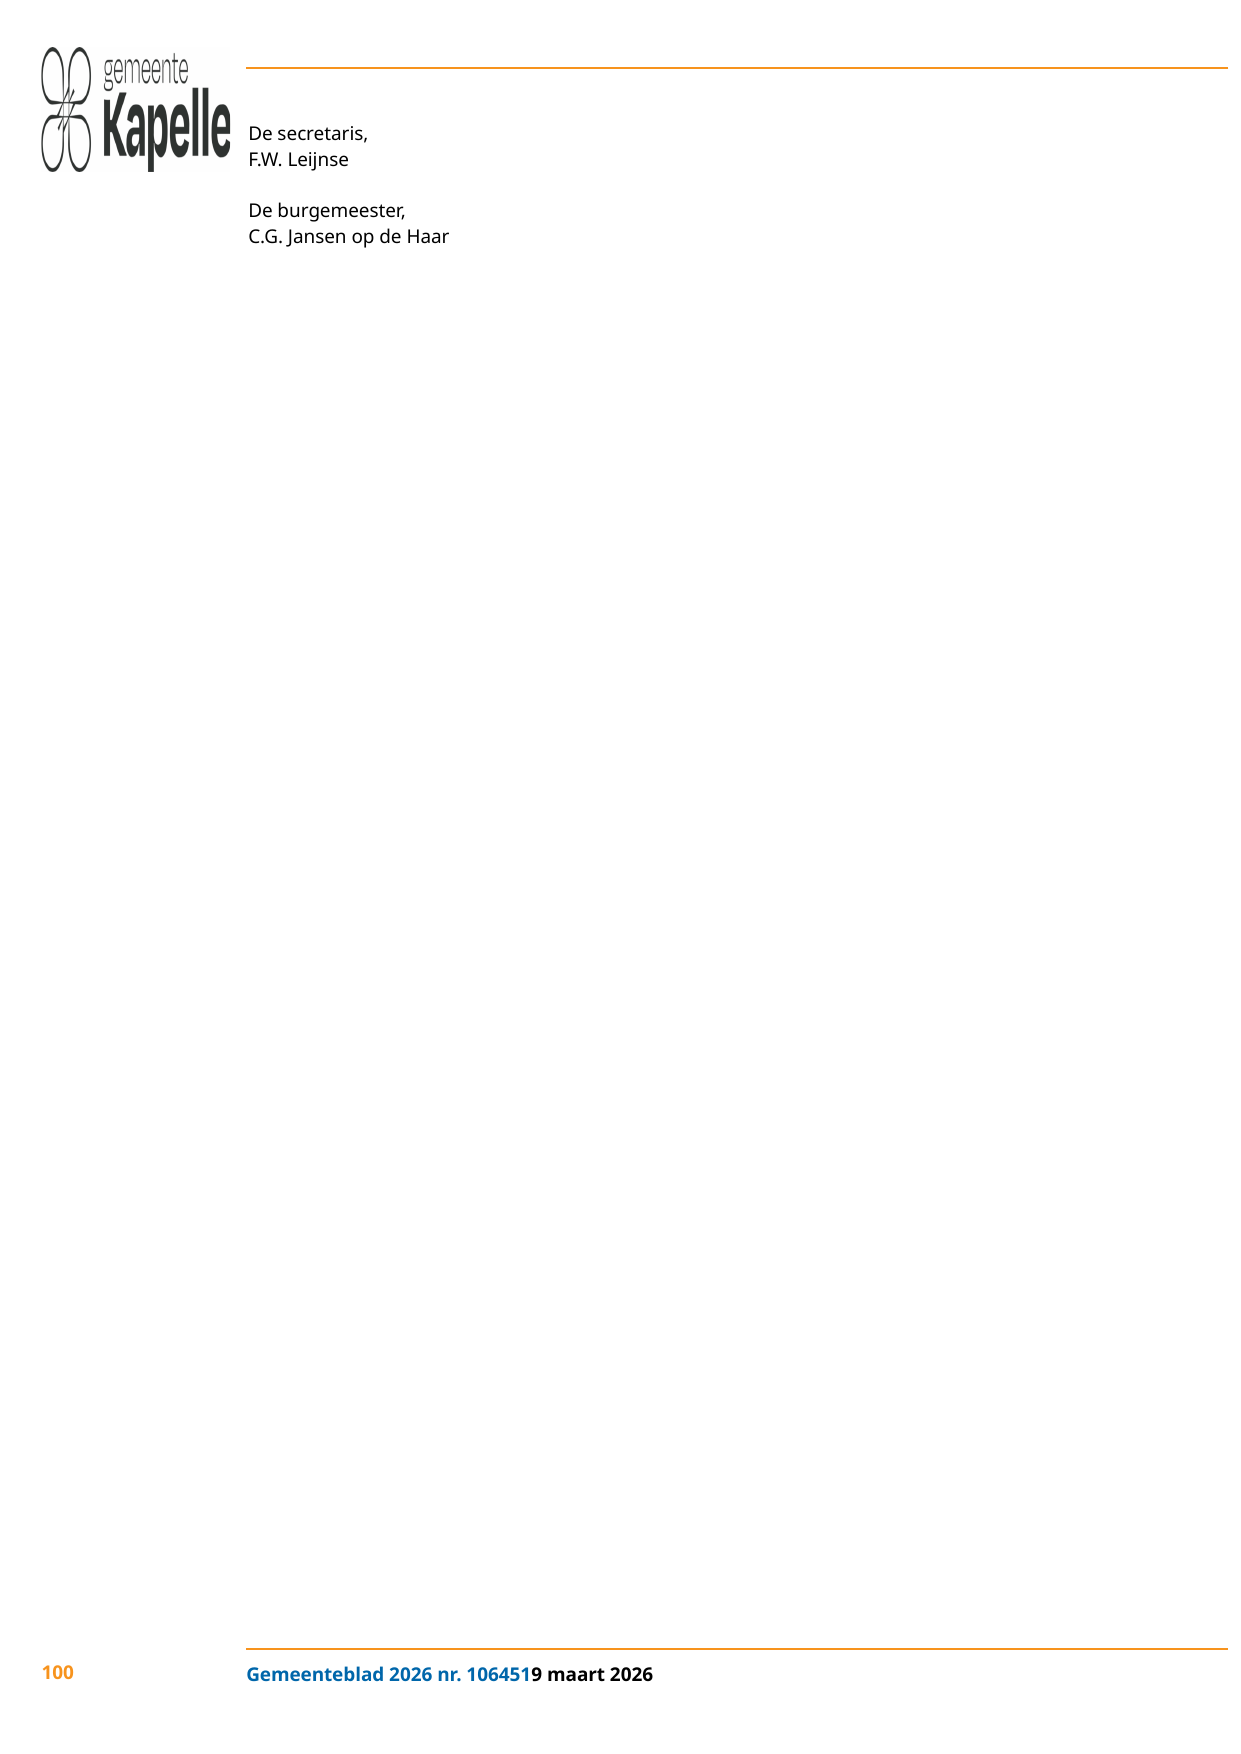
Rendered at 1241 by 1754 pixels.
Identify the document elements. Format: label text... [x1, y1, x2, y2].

text C.G. Jansen op de Haar [248, 223, 1152, 249]
picture [41, 47, 231, 172]
text De secretaris, [248, 121, 1152, 146]
text De burgemeester, [248, 198, 1152, 223]
text F.W. Leijnse [248, 146, 1152, 172]
